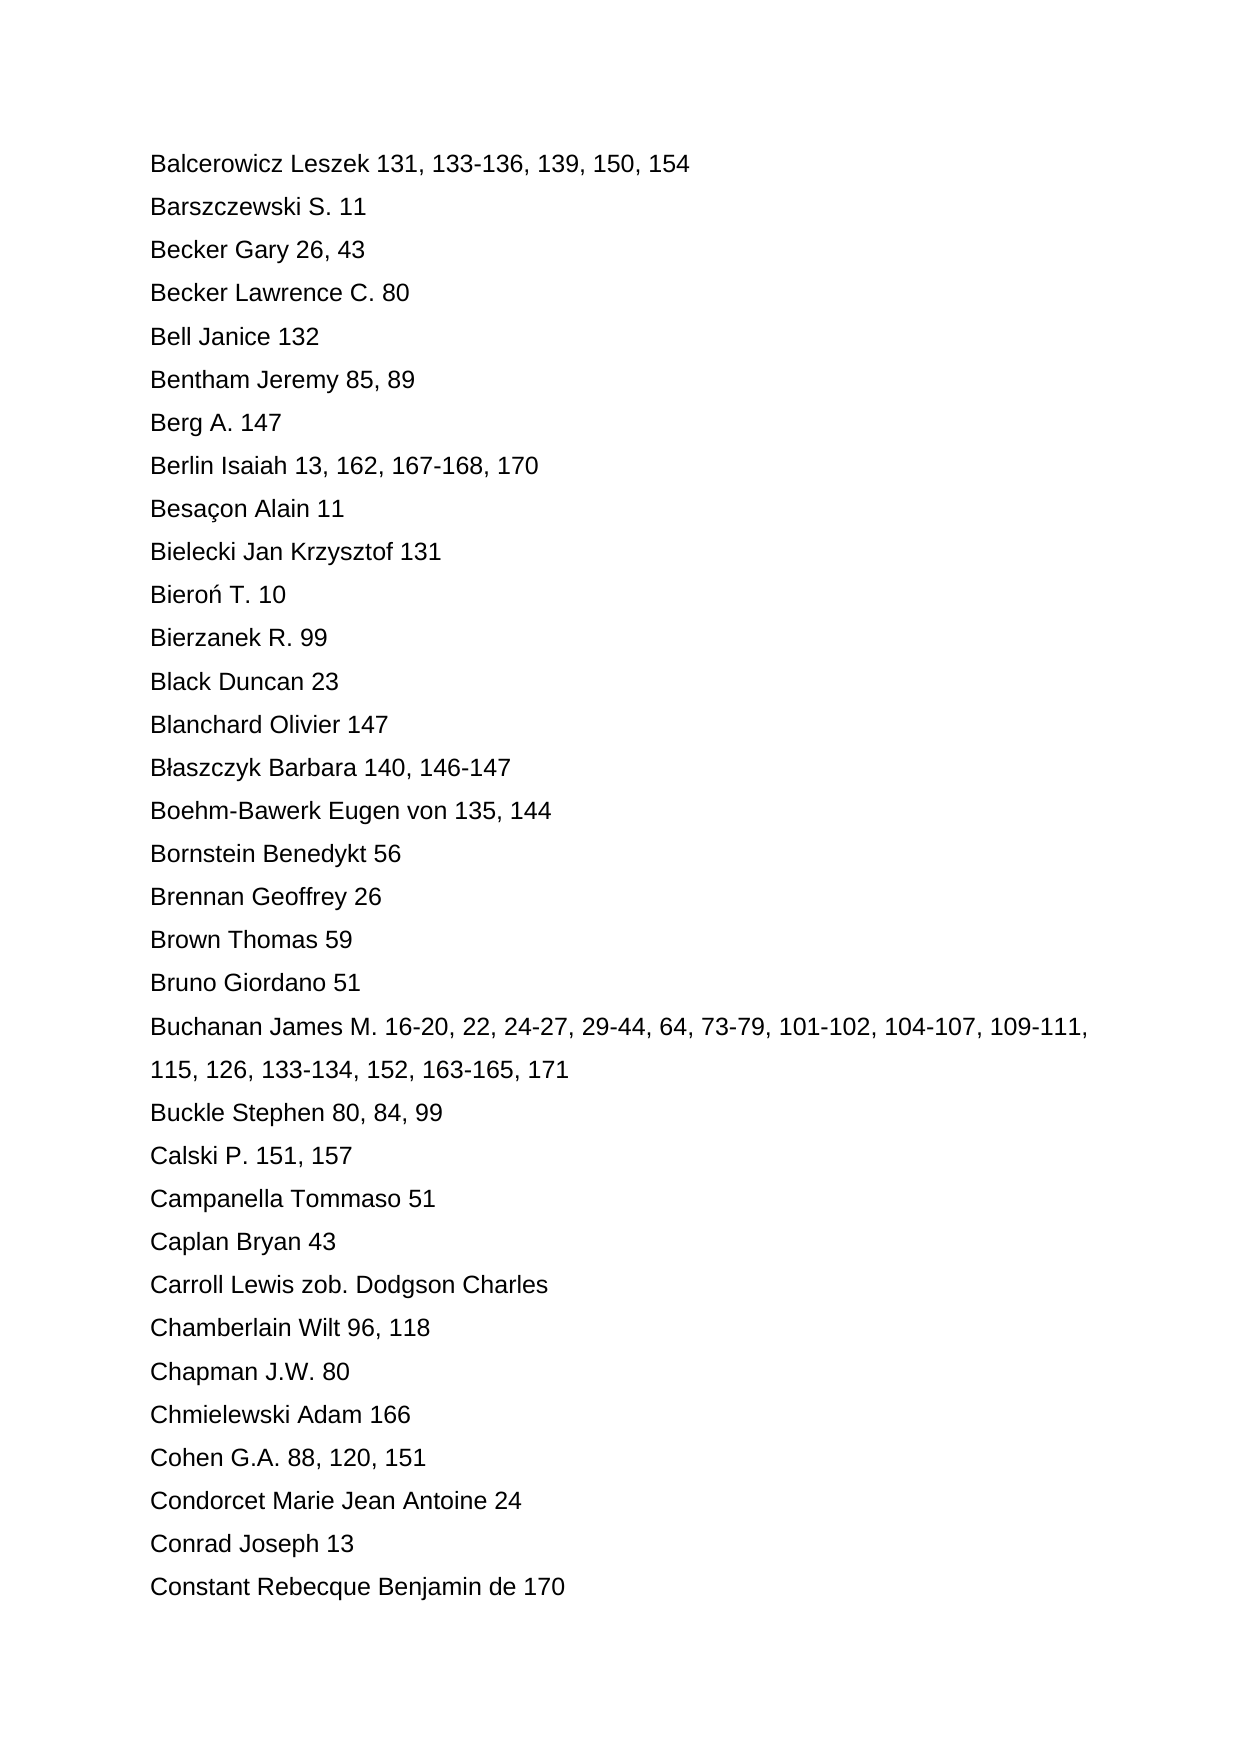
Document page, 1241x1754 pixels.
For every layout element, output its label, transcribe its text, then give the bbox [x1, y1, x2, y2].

text Condorcet Marie Jean Antoine 24 [150, 1486, 1091, 1514]
text Balcerowicz Leszek 131, 133-136, 139, 150, 154 [150, 149, 1091, 178]
text Cohen G.A. 88, 120, 151 [150, 1443, 1091, 1471]
text Becker Gary 26, 43 [150, 235, 1091, 264]
text Bieroń T. 10 [150, 580, 1091, 609]
text Chapman J.W. 80 [150, 1356, 1091, 1385]
text Chmielewski Adam 166 [150, 1399, 1091, 1428]
text Black Duncan 23 [150, 666, 1091, 695]
text Bierzanek R. 99 [150, 623, 1091, 652]
text Błaszczyk Barbara 140, 146-147 [150, 753, 1091, 781]
text Buckle Stephen 80, 84, 99 [150, 1098, 1091, 1126]
text Berlin Isaiah 13, 162, 167-168, 170 [150, 451, 1091, 479]
text Bielecki Jan Krzysztof 131 [150, 537, 1091, 566]
text Brennan Geoffrey 26 [150, 882, 1091, 911]
text Becker Lawrence C. 80 [150, 278, 1091, 307]
text Barszczewski S. 11 [150, 192, 1091, 221]
text Buchanan James M. 16-20, 22, 24-27, 29-44, 64, 73-79, 101-102, 104-107, 109-111, 115, 126, 133-134, 152, 163-165, 171 [150, 1011, 1091, 1083]
text Bell Janice 132 [150, 321, 1091, 350]
text Blanchard Olivier 147 [150, 709, 1091, 738]
text Chamberlain Wilt 96, 118 [150, 1313, 1091, 1342]
text Calski P. 151, 157 [150, 1141, 1091, 1169]
text Berg A. 147 [150, 408, 1091, 436]
text Boehm-Bawerk Eugen von 135, 144 [150, 796, 1091, 824]
text Bornstein Benedykt 56 [150, 839, 1091, 868]
text Besaçon Alain 11 [150, 494, 1091, 523]
text Caplan Bryan 43 [150, 1227, 1091, 1256]
text Bentham Jeremy 85, 89 [150, 364, 1091, 393]
text Bruno Giordano 51 [150, 968, 1091, 997]
text Carroll Lewis zob. Dodgson Charles [150, 1270, 1091, 1299]
text Constant Rebecque Benjamin de 170 [150, 1572, 1091, 1601]
text Conrad Joseph 13 [150, 1529, 1091, 1558]
text Campanella Tommaso 51 [150, 1184, 1091, 1213]
text Brown Thomas 59 [150, 925, 1091, 954]
